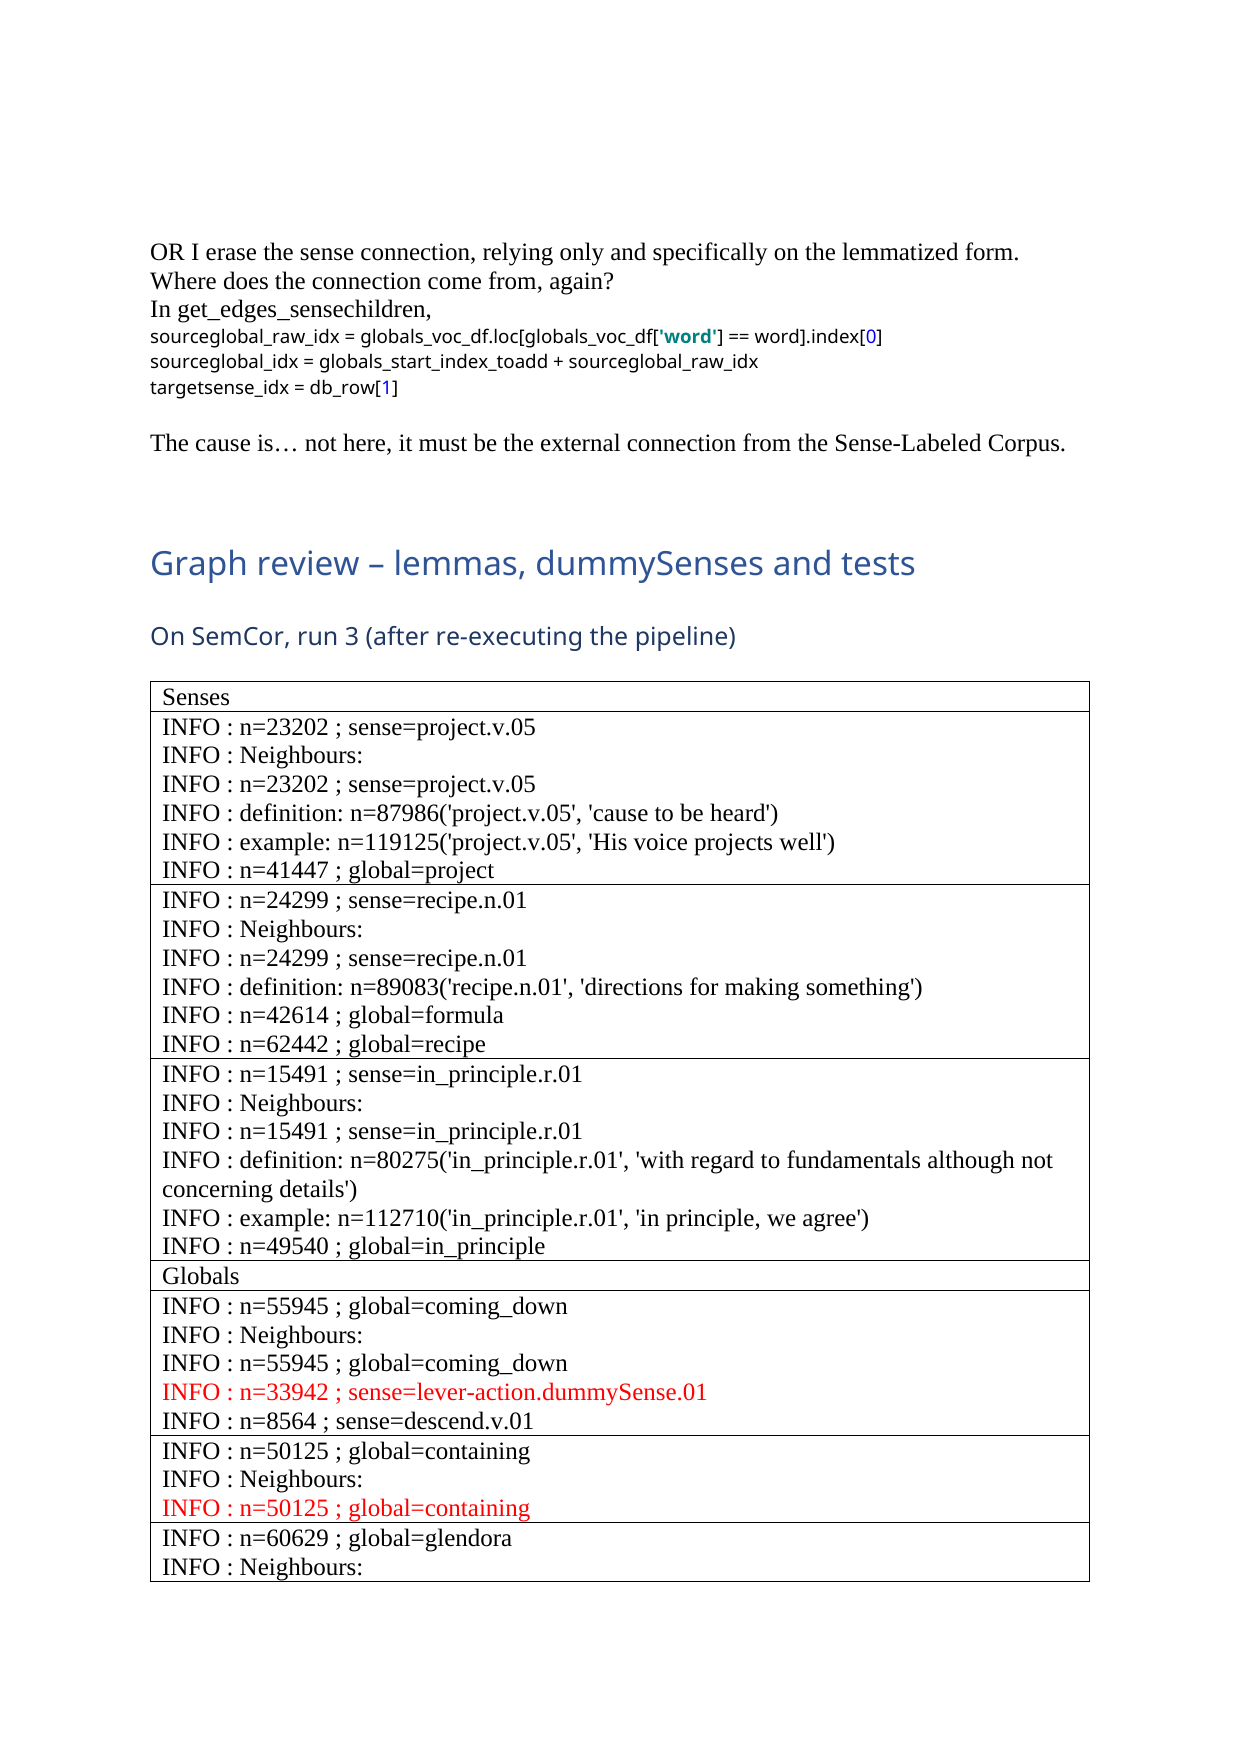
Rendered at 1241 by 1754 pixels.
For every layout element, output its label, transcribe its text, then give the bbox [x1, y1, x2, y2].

text OR I erase the sense connection, relying only and specifically on the lemmatized form. [150, 237, 1090, 266]
text In get_edges_sensechildren, [150, 294, 1090, 323]
table_cell INFO : n=50125 ; global=containing INFO : Neighbours: INFO : n=50125 ; global=containing [151, 1436, 1089, 1522]
table_cell INFO : n=55945 ; global=coming_down INFO : Neighbours: INFO : n=55945 ; global=coming_down INFO : n=33942 ; sense=lever-action.dummySense.01 INFO : n=8564 ; sense=descend.v.01 [151, 1291, 1089, 1435]
table_cell INFO : n=23202 ; sense=project.v.05 INFO : Neighbours: INFO : n=23202 ; sense=project.v.05 INFO : definition: n=87986('project.v.05', 'cause to be heard') INFO : example: n=119125('project.v.05', 'His voice projects well') INFO : n=41447 ; global=project [151, 712, 1089, 884]
subtitle On SemCor, run 3 (after re-executing the pipeline) [150, 618, 1090, 652]
table_header Senses [151, 682, 1089, 711]
text Where does the connection come from, again? [150, 266, 1090, 294]
table_cell INFO : n=24299 ; sense=recipe.n.01 INFO : Neighbours: INFO : n=24299 ; sense=recipe.n.01 INFO : definition: n=89083('recipe.n.01', 'directions for making something') INFO : n=42614 ; global=formula INFO : n=62442 ; global=recipe [151, 885, 1089, 1058]
text sourceglobal_raw_idx = globals_voc_df.loc[globals_voc_df['word'] == word].index[0] sourceglobal_idx = globals_start_index_toadd + sourceglobal_raw_idx targetsense_idx = db_row[1] [150, 323, 1090, 400]
text The cause is… not here, it must be the external connection from the Sense-Labeled Corpus. [150, 428, 1090, 457]
table_cell Globals [151, 1261, 1089, 1290]
subtitle Graph review – lemmas, dummySenses and tests [150, 540, 1090, 585]
table_cell INFO : n=15491 ; sense=in_principle.r.01 INFO : Neighbours: INFO : n=15491 ; sense=in_principle.r.01 INFO : definition: n=80275('in_principle.r.01', 'with regard to fundamentals although not concerning details') INFO : example: n=112710('in_principle.r.01', 'in principle, we agree') INFO : n=49540 ; global=in_principle [151, 1059, 1089, 1260]
table_cell INFO : n=60629 ; global=glendora INFO : Neighbours: [151, 1523, 1089, 1581]
